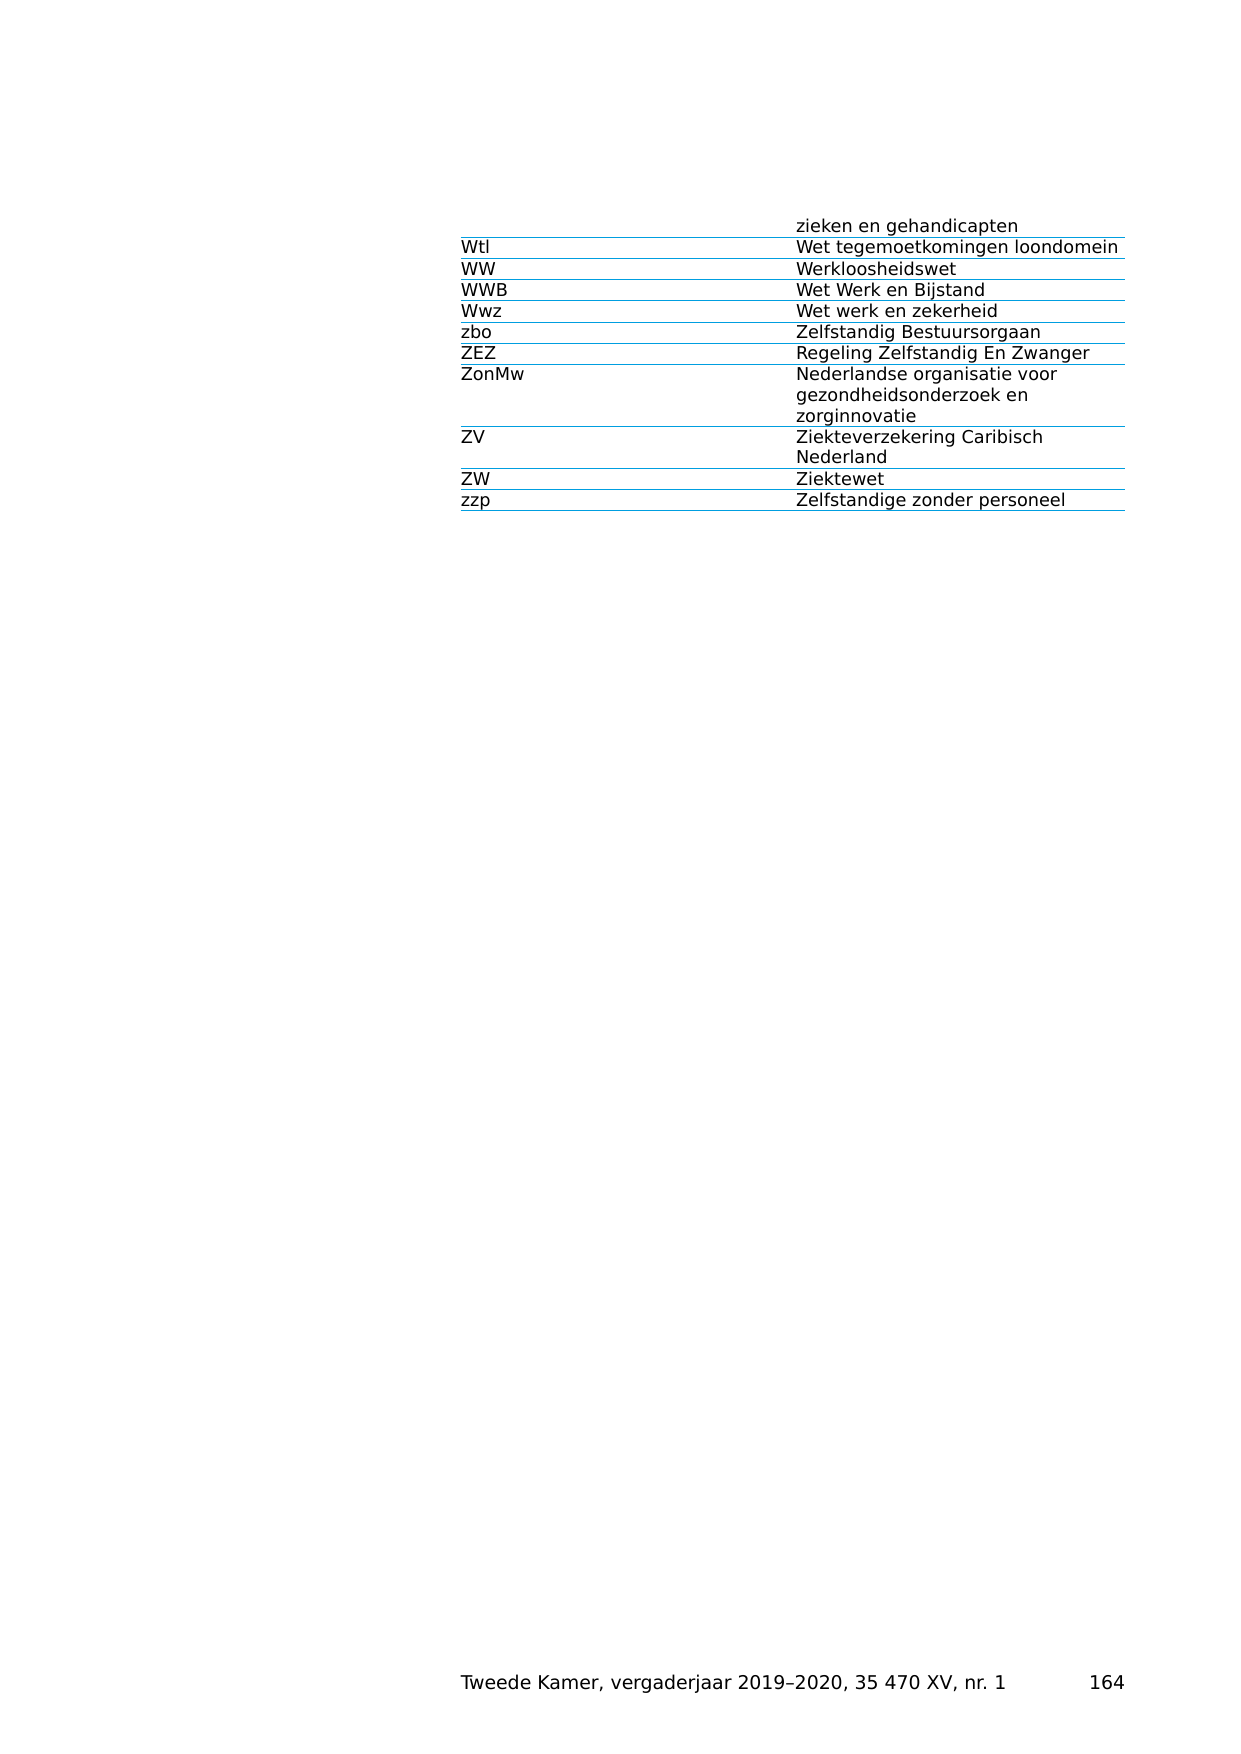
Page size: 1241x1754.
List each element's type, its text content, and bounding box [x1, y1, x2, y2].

table_cell [461, 216, 793, 237]
table_cell Wtl [461, 238, 793, 258]
table_cell ZEZ [461, 344, 793, 364]
table_cell WW [461, 259, 793, 279]
table_cell zieken en gehandicapten [793, 216, 1125, 237]
table_cell zbo [461, 323, 793, 343]
table_cell Wet tegemoetkomingen loondomein [793, 238, 1125, 258]
table_cell ZW [461, 469, 793, 489]
table_cell Nederlandse organisatie voor gezondheidsonderzoek en zorginnovatie [793, 365, 1125, 426]
table_cell WWB [461, 280, 793, 300]
table_cell Zelfstandige zonder personeel [793, 490, 1125, 510]
table_header Tabel 130 Lijst van afkortingen [461, 191, 1125, 216]
table_cell Werkloosheidswet [793, 259, 1125, 279]
table_cell Ziektewet [793, 469, 1125, 489]
table_cell ZV [461, 427, 793, 468]
table_cell Wet Werk en Bijstand [793, 280, 1125, 300]
table_cell Ziekteverzekering Caribisch Nederland [793, 427, 1125, 468]
table_cell Wwz [461, 301, 793, 321]
table_cell Wet werk en zekerheid [793, 301, 1125, 321]
table_cell Zelfstandig Bestuursorgaan [793, 323, 1125, 343]
table_cell zzp [461, 490, 793, 510]
table_cell ZonMw [461, 365, 793, 426]
table_cell Regeling Zelfstandig En Zwanger [793, 344, 1125, 364]
